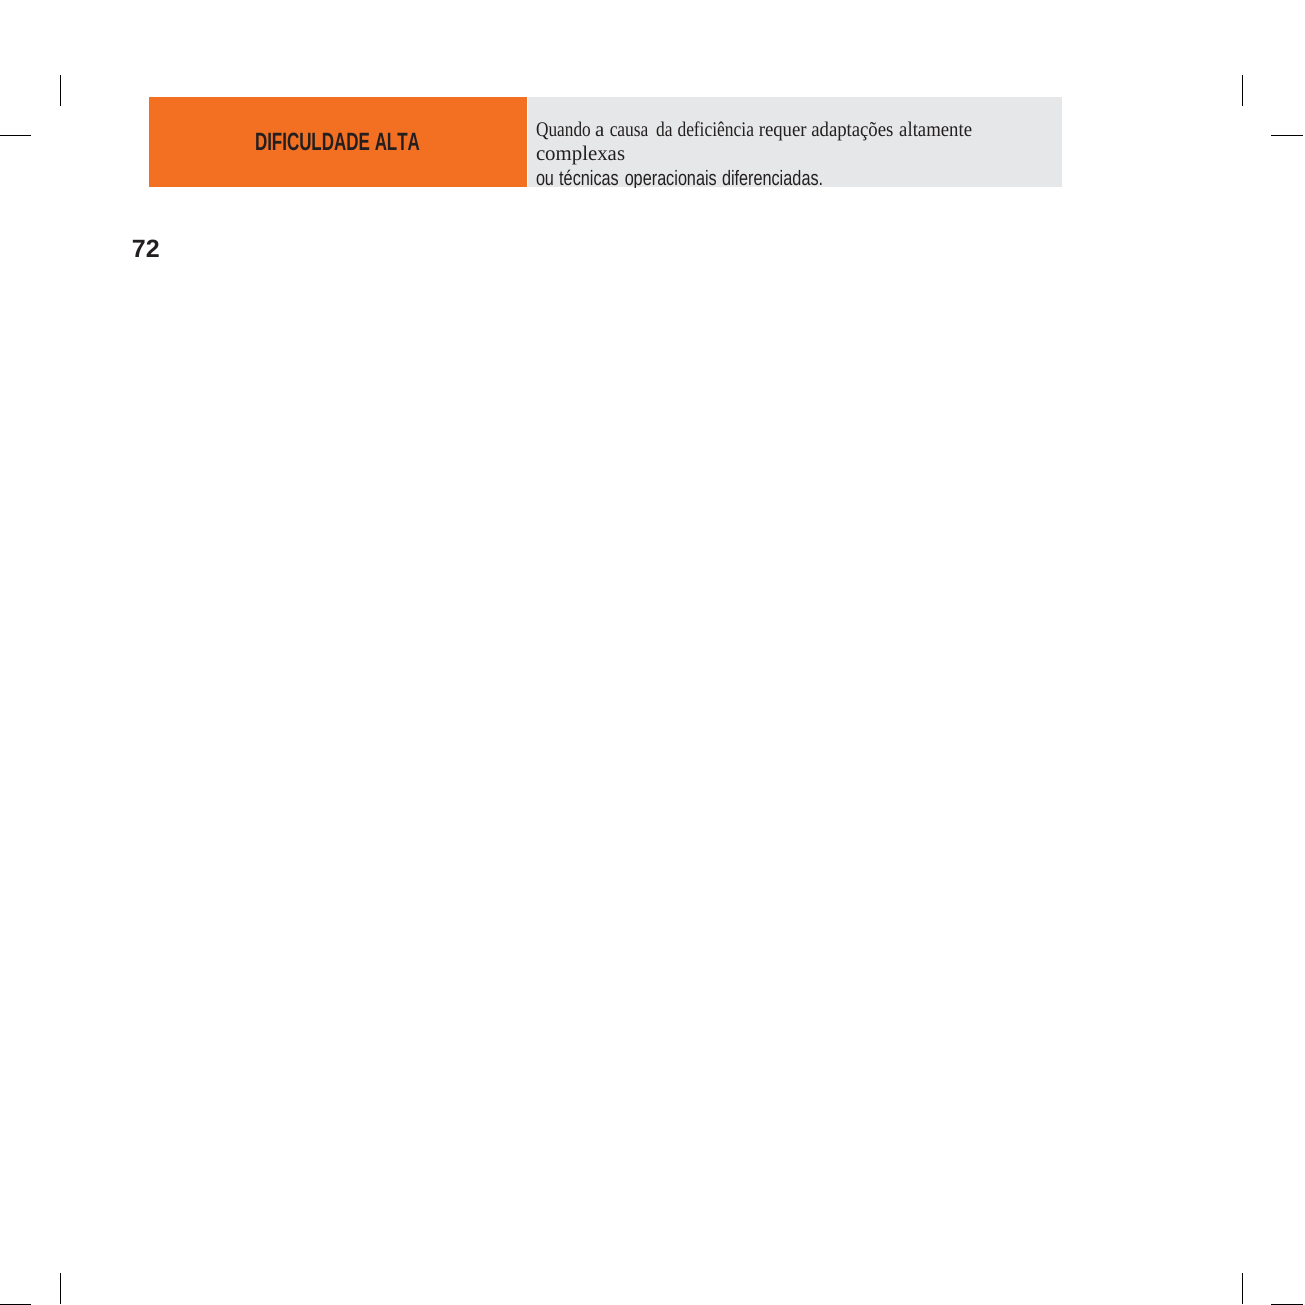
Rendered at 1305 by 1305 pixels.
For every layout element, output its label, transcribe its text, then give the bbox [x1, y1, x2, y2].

table_cell DIFICULDADE ALTA [149, 97, 527, 187]
text 72 [132, 233, 1304, 262]
table_cell Quando a causa da deficiência requer adaptações altamente complexas ou técnicas operacionais diferenciadas. [528, 97, 1062, 187]
